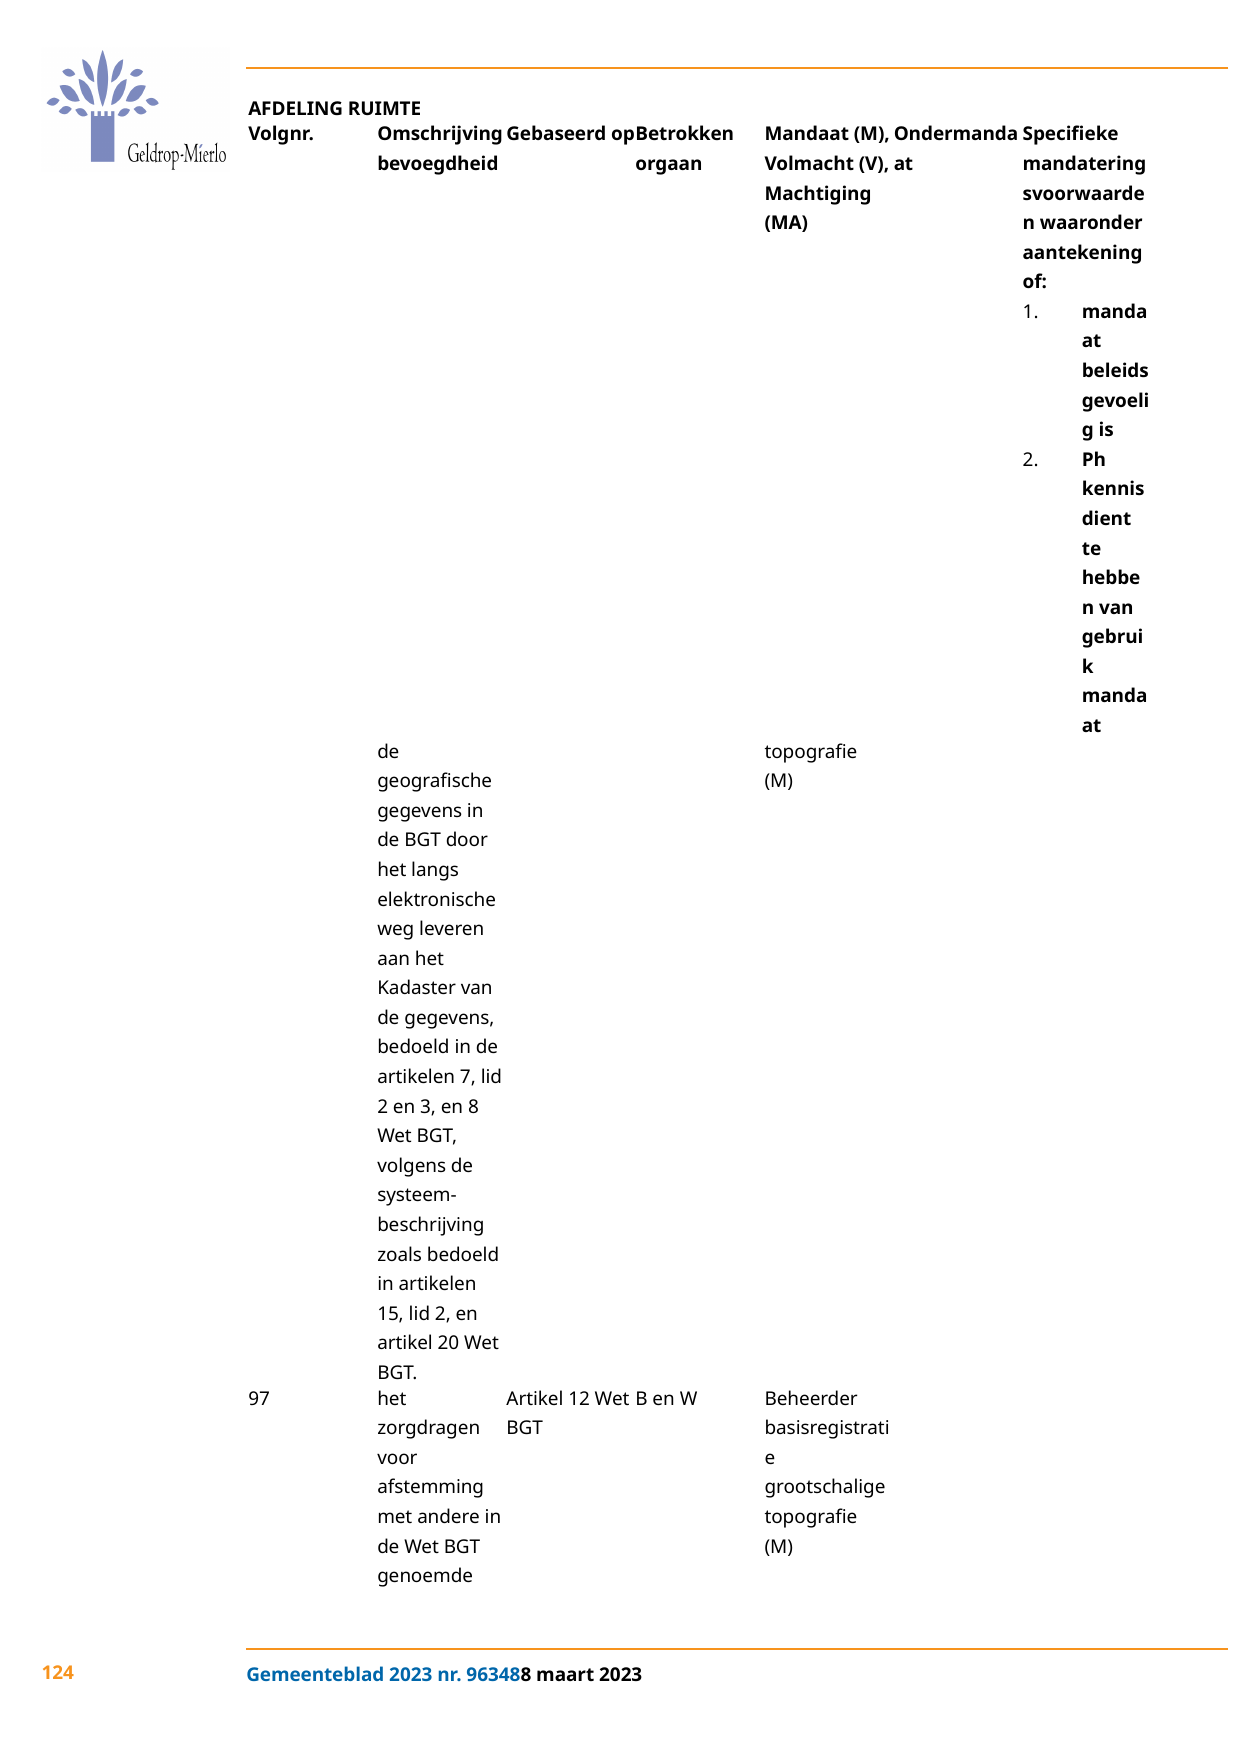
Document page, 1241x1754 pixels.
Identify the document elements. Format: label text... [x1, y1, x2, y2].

table_header AFDELING RUIMTE [248, 95, 1152, 121]
table_cell Volg­nr. [248, 121, 377, 738]
table_cell [894, 1385, 1022, 1588]
table_cell Gebaseerd op [506, 121, 635, 738]
table_cell Betrokken orgaan [635, 121, 764, 738]
table_cell topografie (M) [764, 738, 893, 1385]
picture [41, 47, 231, 172]
table_cell het zorgdragen voor afstemming met andere in de Wet BGT genoemde [377, 1385, 506, 1588]
table_cell Omschrijving bevoegdheid [377, 121, 506, 738]
table_cell [506, 738, 635, 1385]
table_cell [1023, 1385, 1152, 1588]
table_cell de geografische gegevens in de BGT door het langs elektronische weg leveren aan het Kadaster van de gegevens, bedoeld in de artikelen 7, lid 2 en 3, en 8 Wet BGT, volgens de systeem-beschrijving zoals bedoeld in artikelen 15, lid 2, en artikel 20 Wet BGT. [377, 738, 506, 1385]
table_cell [248, 738, 377, 1385]
table_cell Artikel 12 Wet BGT [506, 1385, 635, 1588]
table_cell B en W [635, 1385, 764, 1588]
table_cell Ondermandaat [894, 121, 1022, 738]
table_cell Beheerder basisregistratie grootschalige topografie (M) [764, 1385, 893, 1588]
table_cell Specifieke mandateringsvoorwaarden waaronder aantekening of: mandaat beleidsgevoelig is Ph kennis dient te hebben van gebruik mandaat [1023, 121, 1152, 738]
table_cell [1023, 738, 1152, 1385]
table_cell [894, 738, 1022, 1385]
table_cell Mandaat (M), Volmacht (V), Machtiging (MA) [764, 121, 893, 738]
table_cell 97 [248, 1385, 377, 1588]
table_cell [635, 738, 764, 1385]
